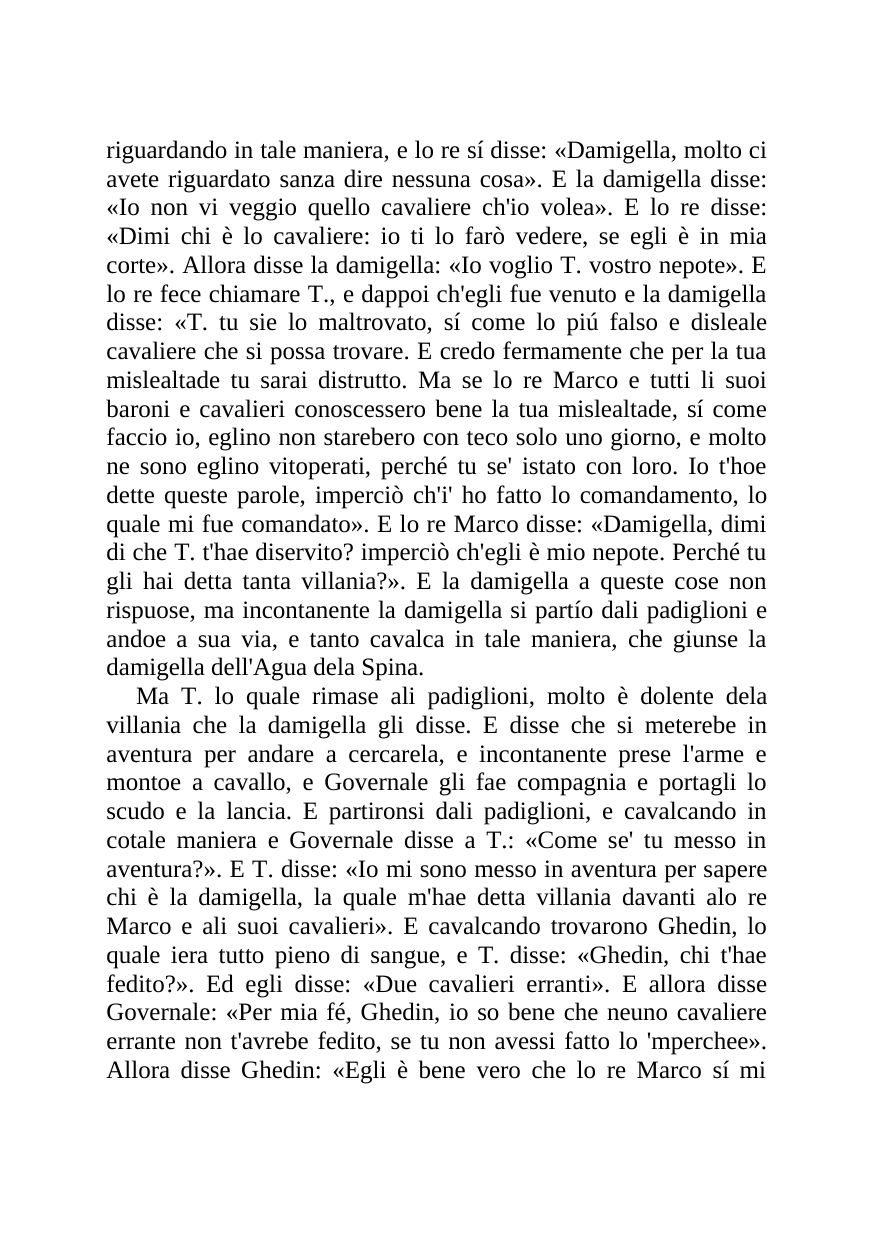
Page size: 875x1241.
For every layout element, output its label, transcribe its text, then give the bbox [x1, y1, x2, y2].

text riguardando in tale maniera, e lo re sí disse: «Damigella, molto ci avete riguardato sanza dire nessuna cosa». E la damigella disse: «Io non vi veggio quello cavaliere ch'io volea». E lo re disse: «Dimi chi è lo cavaliere: io ti lo farò vedere, se egli è in mia corte». Allora disse la damigella: «Io voglio T. vostro nepote». E lo re fece chiamare T., e dappoi ch'egli fue venuto e la damigella disse: «T. tu sie lo maltrovato, sí come lo piú falso e disleale cavaliere che si possa trovare. E credo fermamente che per la tua mislealtade tu sarai distrutto. Ma se lo re Marco e tutti li suoi baroni e cavalieri conoscessero bene la tua mislealtade, sí come faccio io, eglino non starebero con teco solo uno giorno, e molto ne sono eglino vitoperati, perché tu se' istato con loro. Io t'hoe dette queste parole, imperciò ch'i' ho fatto lo comandamento, lo quale mi fue comandato». E lo re Marco disse: «Damigella, dimi di che T. t'hae diservito? imperciò ch'egli è mio nepote. Perché tu gli hai detta tanta villania?». E la damigella a queste cose non rispuose, ma incontanente la damigella si partío dali padiglioni e andoe a sua via, e tanto cavalca in tale maniera, che giunse la damigella dell'Agua dela Spina. [106, 135, 768, 681]
text Ma T. lo quale rimase ali padiglioni, molto è dolente dela villania che la damigella gli disse. E disse che si meterebe in aventura per andare a cercarela, e incontanente prese l'arme e montoe a cavallo, e Governale gli fae compagnia e portagli lo scudo e la lancia. E partironsi dali padiglioni, e cavalcando in cotale maniera e Governale disse a T.: «Come se' tu messo in aventura?». E T. disse: «Io mi sono messo in aventura per sapere chi è la damigella, la quale m'hae detta villania davanti alo re Marco e ali suoi cavalieri». E cavalcando trovarono Ghedin, lo quale iera tutto pieno di sangue, e T. disse: «Ghedin, chi t'hae fedito?». Ed egli disse: «Due cavalieri erranti». E allora disse Governale: «Per mia fé, Ghedin, io so bene che neuno cavaliere errante non t'avrebe fedito, se tu non avessi fatto lo 'mperchee». Allora disse Ghedin: «Egli è bene vero che lo re Marco sí mi [106, 681, 768, 1084]
